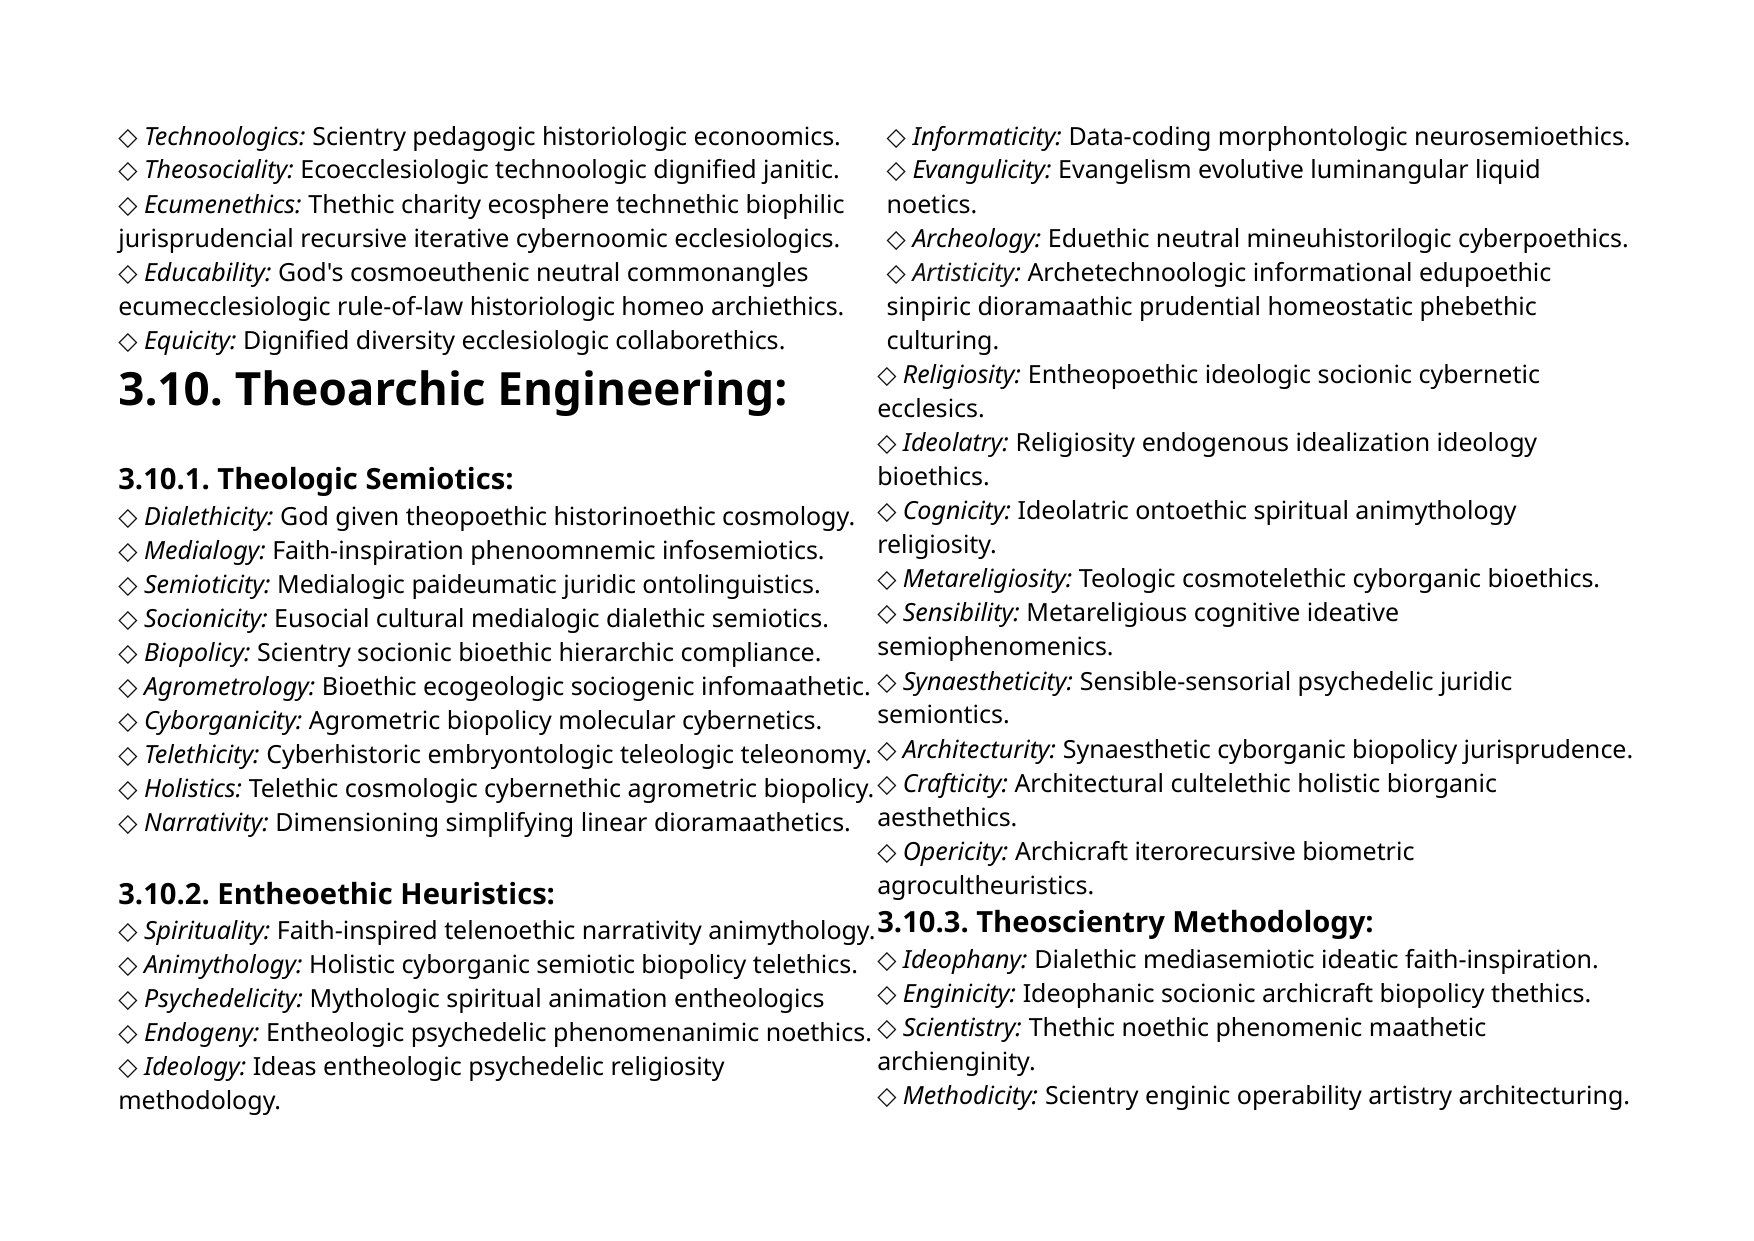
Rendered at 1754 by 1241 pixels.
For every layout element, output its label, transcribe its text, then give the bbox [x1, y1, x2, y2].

text ◇ Agrometrology: Bioethic ecogeologic sociogenic infomaathetic. [118, 669, 877, 703]
text ◇ Metareligiosity: Teologic cosmotelethic cyborganic bioethics. [877, 561, 1636, 595]
text ◇ Enginicity: Ideophanic socionic archicraft biopolicy thethics. [877, 975, 1636, 1009]
text ◇ Methodicity: Scientry enginic operability artistry architecturing. [877, 1077, 1636, 1112]
text ◇ Narrativity: Dimensioning simplifying linear dioramaathetics. [118, 805, 877, 839]
text ◇ Sensibility: Metareligious cognitive ideative semiophenomenics. [877, 595, 1636, 663]
text ◇ Synaestheticity: Sensible-sensorial psychedelic juridic semiontics. [877, 663, 1636, 731]
text ◇ Architecturity: Synaesthetic cyborganic biopolicy jurisprudence. [877, 731, 1636, 765]
text ◇ Spirituality: Faith-inspired telenoethic narrativity animythology. [118, 913, 877, 947]
text 3.10.2. Entheoethic Heuristics: [118, 873, 877, 913]
text ◇ Endogeny: Entheologic psychedelic phenomenanimic noethics. [118, 1015, 877, 1049]
text ◇ Medialogy: Faith-inspiration phenoomnemic infosemiotics. [118, 532, 877, 566]
text ◇ Opericity: Archicraft iterorecursive biometric agrocultheuristics. [877, 833, 1636, 902]
text ◇ Animythology: Holistic cyborganic semiotic biopolicy telethics. [118, 947, 877, 981]
text ◇ Scientistry: Thethic noethic phenomenic maathetic archienginity. [877, 1009, 1636, 1077]
text ◇ Cyborganicity: Agrometric biopolicy molecular cybernetics. [118, 703, 877, 737]
text ◇ Educability: God's cosmoeuthenic neutral commonangles ecumecclesiologic rule-of-law historiologic homeo archiethics. [118, 254, 877, 322]
text ◇ Religiosity: Entheopoethic ideologic socionic cybernetic ecclesics. [877, 357, 1636, 425]
text ◇ Dialethicity: God given theopoethic historinoethic cosmology. [118, 498, 877, 532]
text ◇ Socionicity: Eusocial cultural medialogic dialethic semiotics. [118, 601, 877, 634]
text ◇ Equicity: Dignified diversity ecclesiologic collaborethics. [118, 322, 877, 357]
text 3.10.1. Theologic Semiotics: [118, 459, 877, 498]
text ◇ Semioticity: Medialogic paideumatic juridic ontolinguistics. [118, 566, 877, 601]
text ◇ Biopolicy: Scientry socionic bioethic hierarchic compliance. [118, 634, 877, 669]
text ◇ Informaticity: Data-coding morphontologic neurosemioethics. [886, 118, 1636, 152]
text ◇ Technoologics: Scientry pedagogic historiologic econoomics. [118, 118, 877, 152]
text ◇ Crafticity: Architectural cultelethic holistic biorganic aesthethics. [877, 765, 1636, 833]
text ◇ Psychedelicity: Mythologic spiritual animation entheologics [118, 981, 877, 1015]
text ◇ Telethicity: Cyberhistoric embryontologic teleologic teleonomy. [118, 737, 877, 771]
text ◇ Ideophany: Dialethic mediasemiotic ideatic faith-inspiration. [877, 941, 1636, 975]
text ◇ Ideology: Ideas entheologic psychedelic religiosity methodology. [118, 1049, 877, 1117]
text ◇ Cognicity: Ideolatric ontoethic spiritual animythology religiosity. [877, 493, 1636, 561]
text ◇ Archeology: Eduethic neutral mineuhistorilogic cyberpoethics. [886, 220, 1636, 254]
text 3.10. Theoarchic Engineering: [118, 357, 877, 419]
text ◇ Evangulicity: Evangelism evolutive luminangular liquid noetics. [886, 152, 1636, 220]
text ◇ Ecumenethics: Thethic charity ecosphere technethic biophilic jurisprudencial recursive iterative cybernoomic ecclesiologics. [118, 186, 877, 254]
text 3.10.3. Theoscientry Methodology: [877, 902, 1636, 941]
text ◇ Holistics: Telethic cosmologic cybernethic agrometric biopolicy. [118, 771, 877, 805]
text ◇ Theosociality: Ecoecclesiologic technoologic dignified janitic. [118, 152, 877, 186]
text ◇ Artisticity: Archetechnoologic informational edupoethic sinpiric dioramaathic prudential homeostatic phebethic culturing. [886, 254, 1636, 357]
text ◇ Ideolatry: Religiosity endogenous idealization ideology bioethics. [877, 425, 1636, 493]
